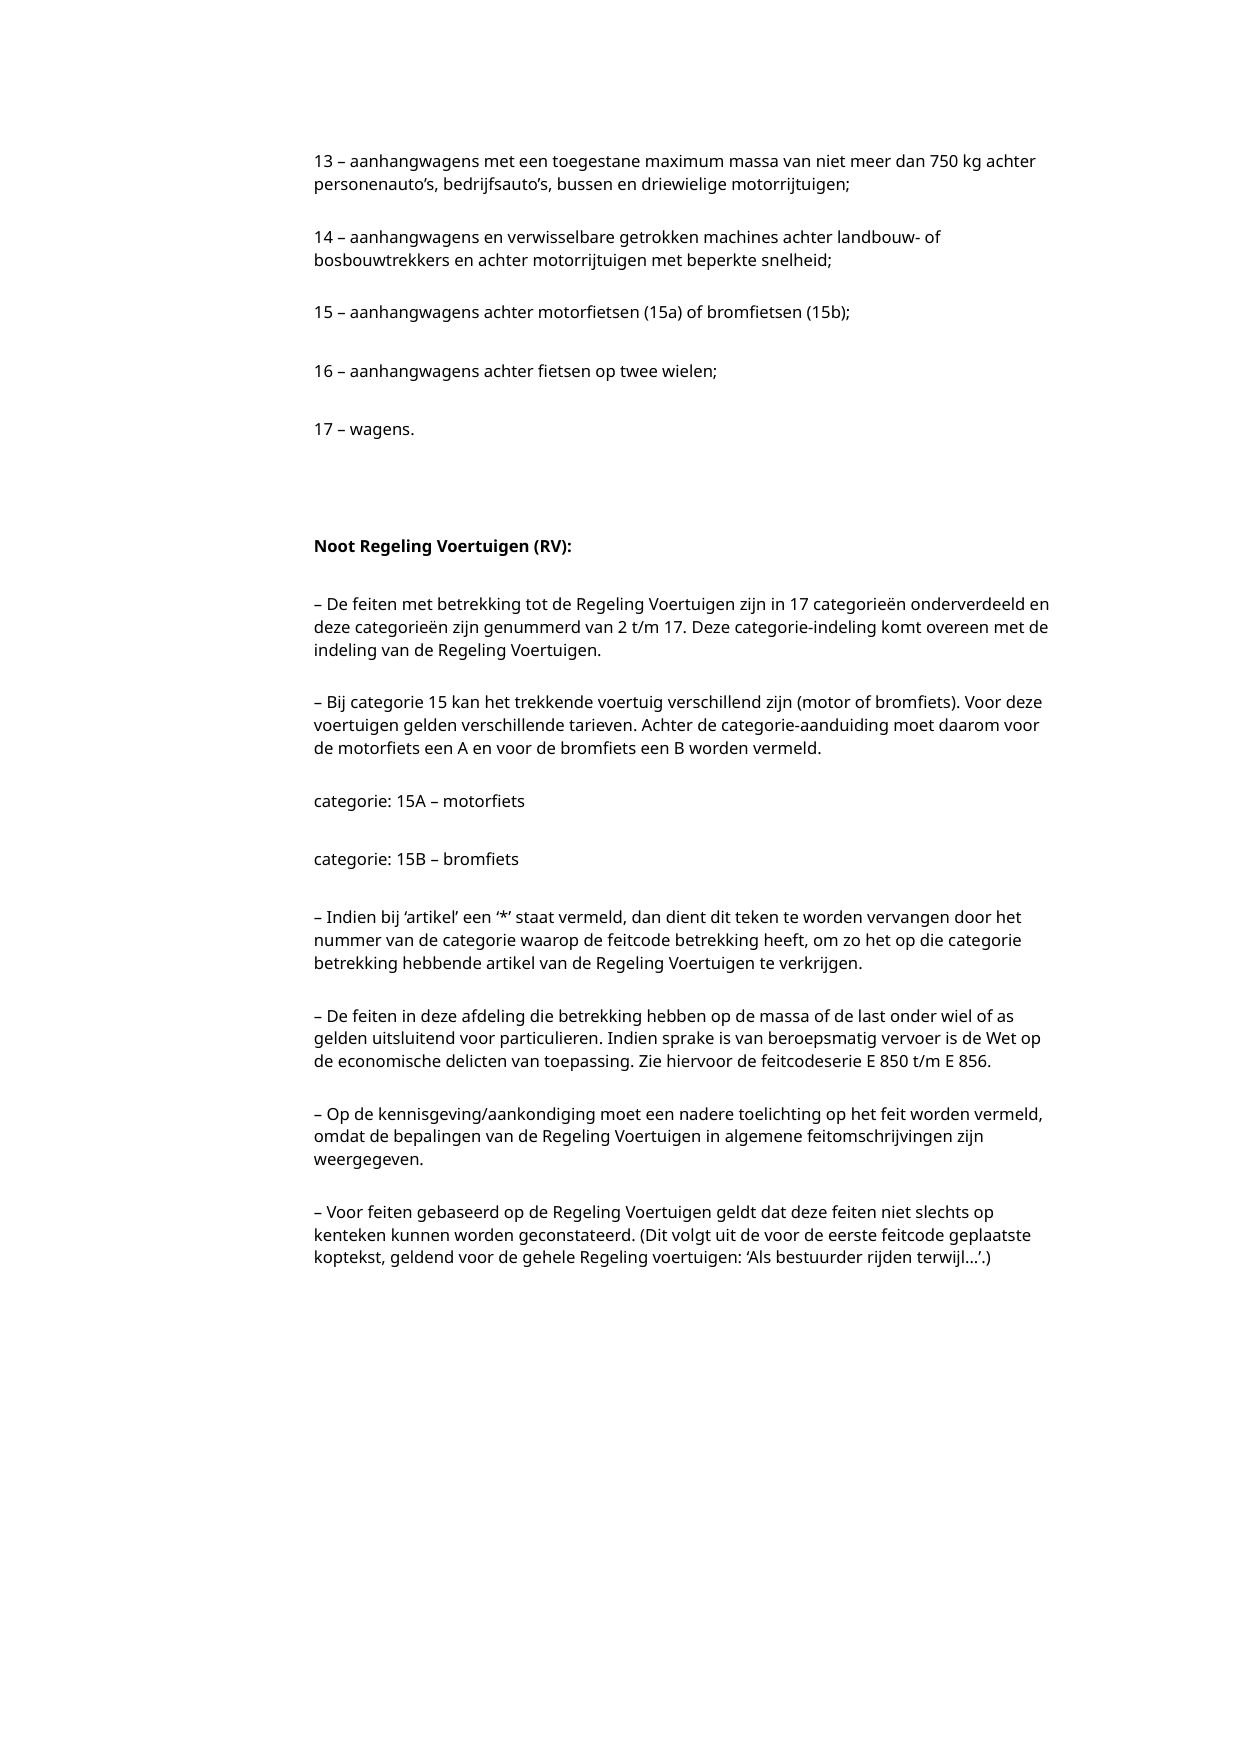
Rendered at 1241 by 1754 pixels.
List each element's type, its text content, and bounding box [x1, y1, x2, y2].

table_cell [249, 906, 281, 1004]
table_cell [249, 1201, 281, 1299]
table_cell [249, 150, 281, 225]
table_cell [233, 593, 249, 691]
table_cell [249, 789, 281, 848]
table_cell 15 – aanhangwagens achter motorfietsen (15a) of bromfietsen (15b); [314, 301, 1053, 359]
table_cell [249, 418, 281, 476]
table_cell categorie: 15A – motorfiets [314, 789, 1053, 848]
table_cell [281, 906, 314, 1004]
table_cell [281, 691, 314, 789]
table_cell [249, 476, 281, 534]
table_cell 14 – aanhangwagens en verwisselbare getrokken machines achter landbouw- of bosbouwtrekkers en achter motorrijtuigen met beperkte snelheid; [314, 225, 1053, 301]
table_cell [281, 225, 314, 301]
table_cell [233, 535, 249, 593]
table_cell – Op de kennisgeving/aankondiging moet een nadere toelichting op het feit worden vermeld, omdat de bepalingen van de Regeling Voertuigen in algemene feitomschrijvingen zijn weergegeven. [314, 1103, 1053, 1201]
table_cell [233, 225, 249, 301]
table_cell [249, 535, 281, 593]
table_cell [281, 1201, 314, 1299]
table_cell [233, 1004, 249, 1102]
table_cell [233, 418, 249, 476]
table_cell [281, 789, 314, 848]
table_cell [281, 535, 314, 593]
table_cell – De feiten in deze afdeling die betrekking hebben op de massa of de last onder wiel of as gelden uitsluitend voor particulieren. Indien sprake is van beroepsmatig vervoer is de Wet op de economische delicten van toepassing. Zie hiervoor de feitcodeserie E 850 t/m E 856. [314, 1004, 1053, 1102]
table_cell – Voor feiten gebaseerd op de Regeling Voertuigen geldt dat deze feiten niet slechts op kenteken kunnen worden geconstateerd. (Dit volgt uit de voor de eerste feitcode geplaatste koptekst, geldend voor de gehele Regeling voertuigen: ‘Als bestuurder rijden terwijl...’.) [314, 1201, 1053, 1299]
table_cell [249, 593, 281, 691]
table_cell [281, 848, 314, 906]
table_cell – Indien bij ‘artikel’ een ‘*’ staat vermeld, dan dient dit teken te worden vervangen door het nummer van de categorie waarop de feitcode betrekking heeft, om zo het op die categorie betrekking hebbende artikel van de Regeling Voertuigen te verkrijgen. [314, 906, 1053, 1004]
table_cell [249, 225, 281, 301]
table_cell categorie: 15B – bromfiets [314, 848, 1053, 906]
table_cell [249, 1004, 281, 1102]
table_cell – Bij categorie 15 kan het trekkende voertuig verschillend zijn (motor of bromfiets). Voor deze voertuigen gelden verschillende tarieven. Achter de categorie-aanduiding moet daarom voor de motorfiets een A en voor de bromfiets een B worden vermeld. [314, 691, 1053, 789]
table_cell [233, 301, 249, 359]
table_cell [233, 1103, 249, 1201]
table_cell [281, 359, 314, 418]
table_cell [281, 301, 314, 359]
table_cell [281, 1004, 314, 1102]
table_cell 13 – aanhangwagens met een toegestane maximum massa van niet meer dan 750 kg achter personenauto’s, bedrijfsauto’s, bussen en driewielige motorrijtuigen; [314, 150, 1053, 225]
table_cell [233, 691, 249, 789]
table_cell 16 – aanhangwagens achter fietsen op twee wielen; [314, 359, 1053, 418]
table_cell [249, 1103, 281, 1201]
table_cell [233, 848, 249, 906]
table_cell [281, 593, 314, 691]
table_cell [281, 418, 314, 476]
table_cell [233, 906, 249, 1004]
table_cell [314, 476, 1053, 534]
table_cell [233, 1201, 249, 1299]
table_cell 17 – wagens. [314, 418, 1053, 476]
table_cell [249, 359, 281, 418]
table_cell [281, 1103, 314, 1201]
table_cell [233, 476, 249, 534]
table_cell [233, 789, 249, 848]
table_cell [249, 301, 281, 359]
table_cell [233, 359, 249, 418]
table_cell [249, 691, 281, 789]
table_cell Noot Regeling Voertuigen (RV): [314, 535, 1053, 593]
table_cell [249, 848, 281, 906]
table_cell [233, 150, 249, 225]
table_cell [281, 150, 314, 225]
table_cell [281, 476, 314, 534]
table_cell – De feiten met betrekking tot de Regeling Voertuigen zijn in 17 categorieën onderverdeeld en deze categorieën zijn genummerd van 2 t/m 17. Deze categorie-indeling komt overeen met de indeling van de Regeling Voertuigen. [314, 593, 1053, 691]
